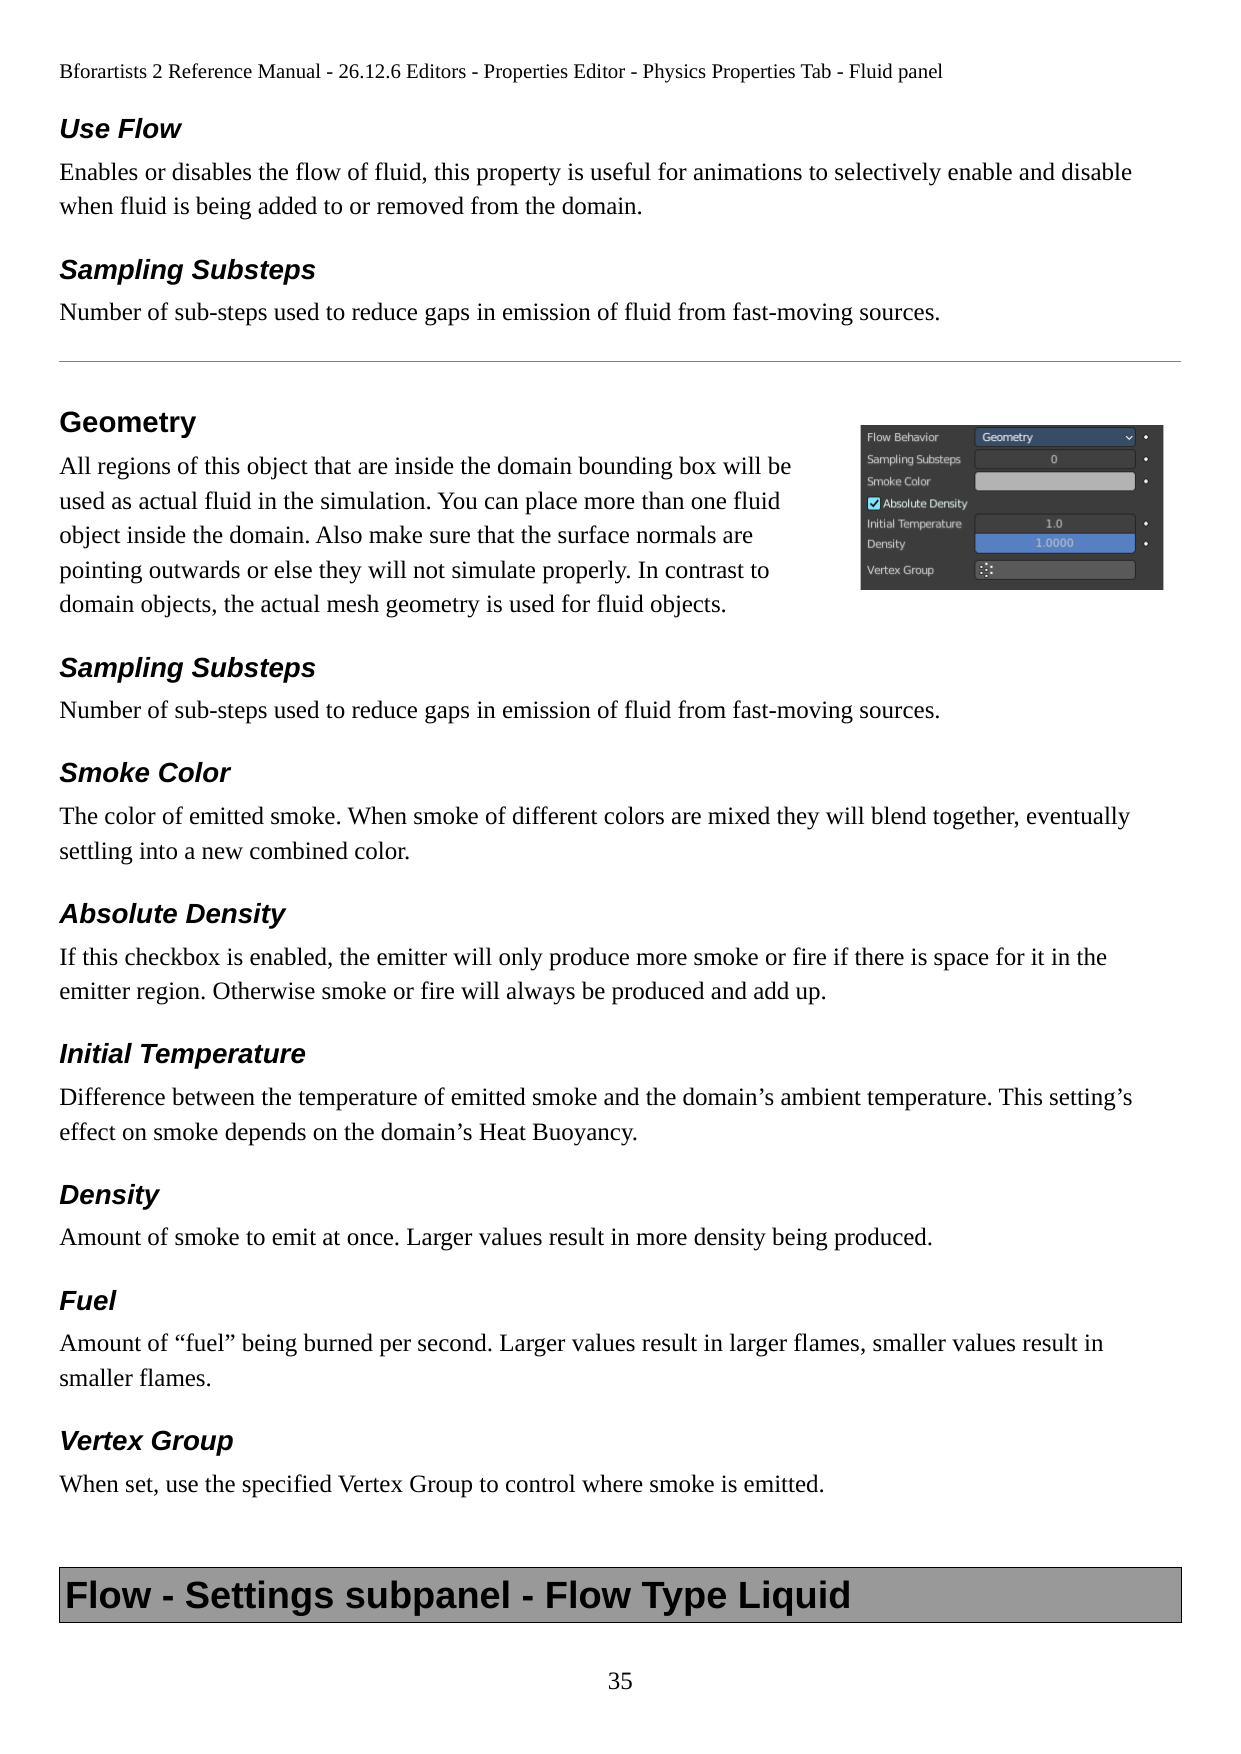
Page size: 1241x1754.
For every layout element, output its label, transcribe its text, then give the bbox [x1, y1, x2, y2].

subtitle Geometry [59, 405, 1181, 439]
text Enables or disables the flow of fluid, this property is useful for animations to selectively enable and disable when fluid is being added to or removed from the domain. [59, 157, 1181, 220]
text When set, use the specified Vertex Group to control where smoke is emitted. [59, 1469, 1181, 1498]
subtitle Sampling Substeps [59, 651, 1181, 683]
text If this checkbox is enabled, the emitter will only produce more smoke or fire if there is space for it in the emitter region. Otherwise smoke or fire will always be produced and add up. [59, 942, 1181, 1005]
text All regions of this object that are inside the domain bounding box will be used as actual fluid in the simulation. You can place more than one fluid object inside the domain. Also make sure that the surface normals are pointing outwards or else they will not simulate properly. In contrast to domain objects, the actual mesh geometry is used for fluid objects. [59, 451, 1181, 618]
table_header Flow - Settings subpanel - Flow Type Liquid [60, 1568, 1181, 1622]
picture [860, 425, 1164, 590]
subtitle Density [59, 1178, 1181, 1210]
text Amount of smoke to emit at once. Larger values result in more density being produced. [59, 1222, 1181, 1251]
subtitle Use Flow [59, 113, 1181, 144]
subtitle Smoke Color [59, 757, 1181, 789]
text Number of sub-steps used to reduce gaps in emission of fluid from fast-moving sources. [59, 695, 1181, 724]
text Amount of “fuel” being burned per second. Larger values result in larger flames, smaller values result in smaller flames. [59, 1328, 1181, 1392]
subtitle Sampling Substeps [59, 253, 1181, 285]
text Number of sub-steps used to reduce gaps in emission of fluid from fast-moving sources. [59, 297, 1181, 326]
subtitle Fuel [59, 1284, 1181, 1316]
subtitle Vertex Group [59, 1424, 1181, 1456]
text Difference between the temperature of emitted smoke and the domain’s ambient temperature. This setting’s effect on smoke depends on the domain’s Heat Buoyancy. [59, 1082, 1181, 1145]
text The color of emitted smoke. When smoke of different colors are mixed they will blend together, eventually settling into a new combined color. [59, 801, 1181, 864]
subtitle Absolute Density [59, 897, 1181, 929]
subtitle Initial Temperature [59, 1038, 1181, 1069]
